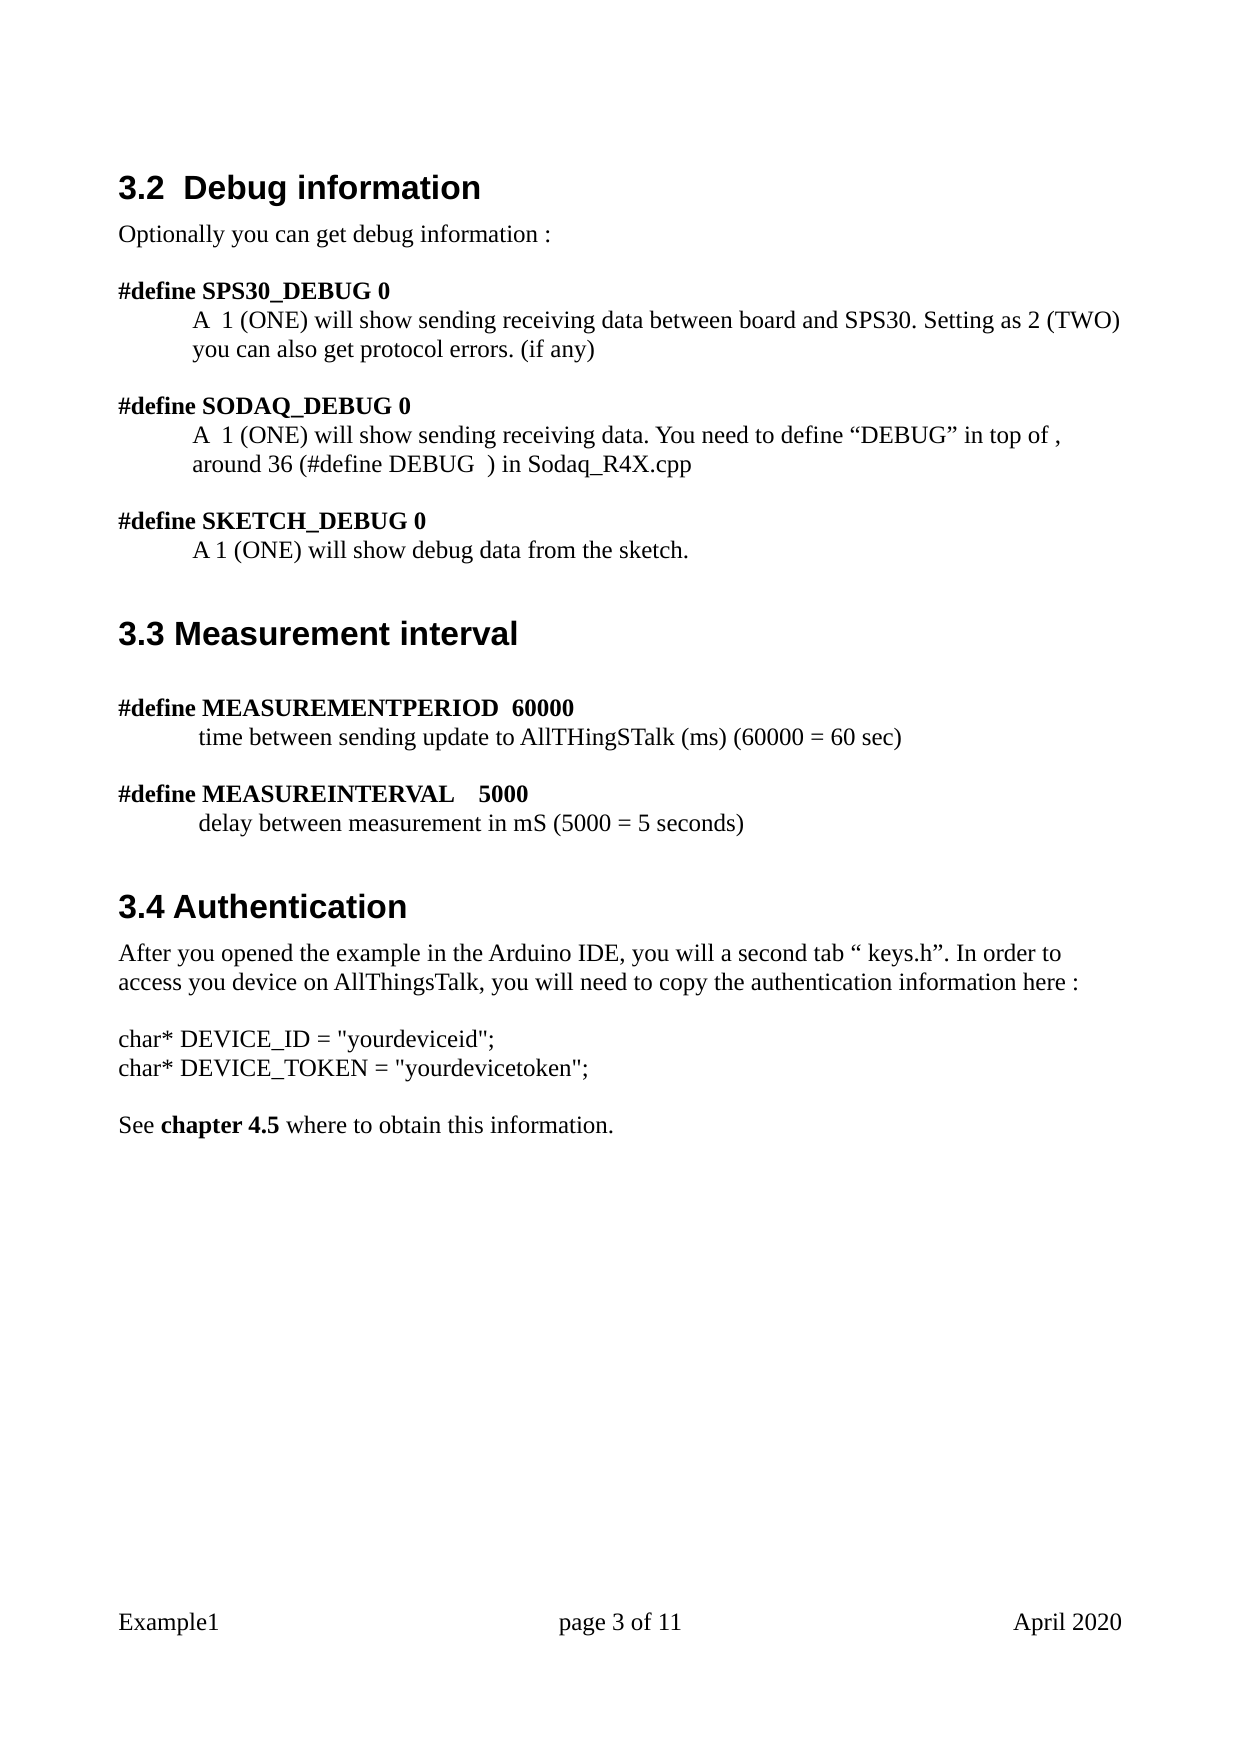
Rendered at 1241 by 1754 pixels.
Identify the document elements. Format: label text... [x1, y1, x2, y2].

subtitle 3.3 Measurement interval [118, 613, 1122, 652]
text A 1 (ONE) will show debug data from the sketch. [192, 535, 1122, 564]
text char* DEVICE_ID = "yourdeviceid"; [118, 1024, 1122, 1053]
text access you device on AllThingsTalk, you will need to copy the authentication information here : [118, 967, 1122, 995]
subtitle 3.2 Debug information [118, 168, 1122, 206]
text Optionally you can get debug information : [118, 219, 1122, 276]
subtitle 3.4 Authentication [118, 887, 1122, 925]
text #define SODAQ_DEBUG 0 [118, 391, 1122, 420]
text #define SPS30_DEBUG 0 [118, 276, 1122, 305]
text See chapter 4.5 where to obtain this information. [118, 1110, 1122, 1139]
text #define MEASUREMENTPERIOD 60000 [118, 693, 1122, 722]
text delay between measurement in mS (5000 = 5 seconds) [118, 808, 1122, 837]
text A 1 (ONE) will show sending receiving data. You need to define “DEBUG” in top of , around 36 (#define DEBUG ) in Sodaq_R4X.cpp [192, 420, 1122, 478]
text #define MEASUREINTERVAL 5000 [118, 779, 1122, 808]
text #define SKETCH_DEBUG 0 [118, 506, 1122, 535]
text time between sending update to AllTHingSTalk (ms) (60000 = 60 sec) [118, 722, 1122, 751]
text char* DEVICE_TOKEN = "yourdevicetoken"; [118, 1053, 1122, 1082]
text A 1 (ONE) will show sending receiving data between board and SPS30. Setting as 2 (TWO) you can also get protocol errors. (if any) [192, 305, 1122, 363]
text After you opened the example in the Arduino IDE, you will a second tab “ keys.h”. In order to [118, 938, 1122, 967]
